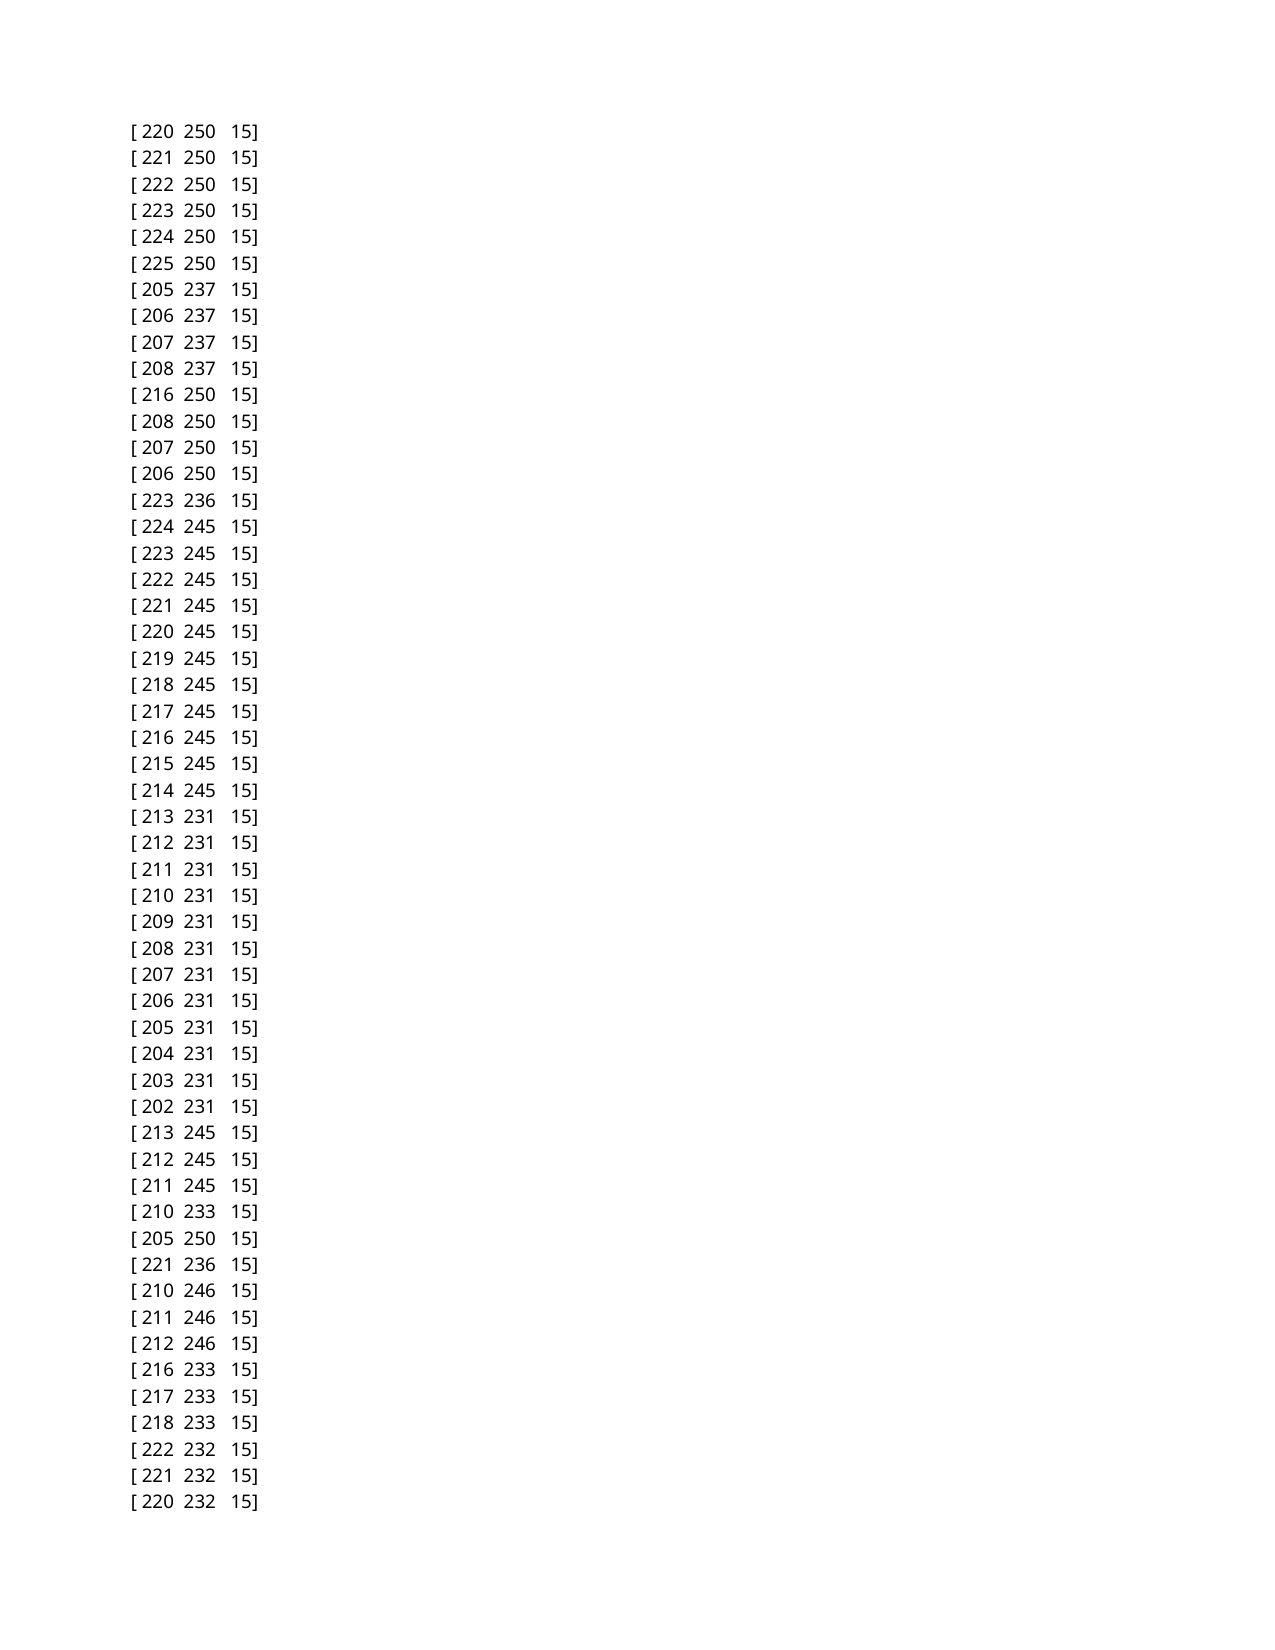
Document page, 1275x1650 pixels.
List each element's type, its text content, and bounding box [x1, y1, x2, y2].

text [ 223 245 15] [118, 540, 1157, 566]
text [ 206 237 15] [118, 303, 1157, 329]
text [ 210 246 15] [118, 1278, 1157, 1304]
text [ 219 245 15] [118, 645, 1157, 672]
text [ 206 250 15] [118, 461, 1157, 487]
text [ 216 245 15] [118, 724, 1157, 751]
text [ 215 245 15] [118, 751, 1157, 777]
text [ 221 245 15] [118, 592, 1157, 619]
text [ 224 250 15] [118, 223, 1157, 250]
text [ 220 250 15] [118, 118, 1157, 144]
text [ 216 233 15] [118, 1357, 1157, 1383]
text [ 224 245 15] [118, 513, 1157, 540]
text [ 205 237 15] [118, 276, 1157, 303]
text [ 221 250 15] [118, 144, 1157, 171]
text [ 221 232 15] [118, 1462, 1157, 1488]
text [ 216 250 15] [118, 382, 1157, 408]
text [ 211 246 15] [118, 1304, 1157, 1330]
text [ 210 231 15] [118, 882, 1157, 909]
text [ 208 250 15] [118, 408, 1157, 434]
text [ 212 231 15] [118, 830, 1157, 856]
text [ 222 232 15] [118, 1436, 1157, 1462]
text [ 206 231 15] [118, 988, 1157, 1014]
text [ 214 245 15] [118, 777, 1157, 803]
text [ 225 250 15] [118, 250, 1157, 276]
text [ 213 245 15] [118, 1119, 1157, 1146]
text [ 222 250 15] [118, 171, 1157, 197]
text [ 222 245 15] [118, 566, 1157, 592]
text [ 210 233 15] [118, 1199, 1157, 1225]
text [ 212 245 15] [118, 1146, 1157, 1172]
text [ 217 245 15] [118, 698, 1157, 724]
text [ 223 236 15] [118, 487, 1157, 513]
text [ 217 233 15] [118, 1383, 1157, 1409]
text [ 220 245 15] [118, 619, 1157, 645]
text [ 211 231 15] [118, 856, 1157, 882]
text [ 207 250 15] [118, 434, 1157, 461]
text [ 209 231 15] [118, 909, 1157, 935]
text [ 207 237 15] [118, 329, 1157, 355]
text [ 220 232 15] [118, 1488, 1157, 1515]
text [ 202 231 15] [118, 1093, 1157, 1119]
text [ 208 231 15] [118, 935, 1157, 961]
text [ 208 237 15] [118, 355, 1157, 382]
text [ 211 245 15] [118, 1172, 1157, 1199]
text [ 203 231 15] [118, 1067, 1157, 1093]
text [ 212 246 15] [118, 1330, 1157, 1357]
text [ 218 245 15] [118, 672, 1157, 698]
text [ 207 231 15] [118, 961, 1157, 988]
text [ 221 236 15] [118, 1251, 1157, 1278]
text [ 223 250 15] [118, 197, 1157, 223]
text [ 218 233 15] [118, 1409, 1157, 1436]
text [ 205 231 15] [118, 1014, 1157, 1041]
text [ 213 231 15] [118, 803, 1157, 830]
text [ 205 250 15] [118, 1225, 1157, 1251]
text [ 204 231 15] [118, 1041, 1157, 1067]
